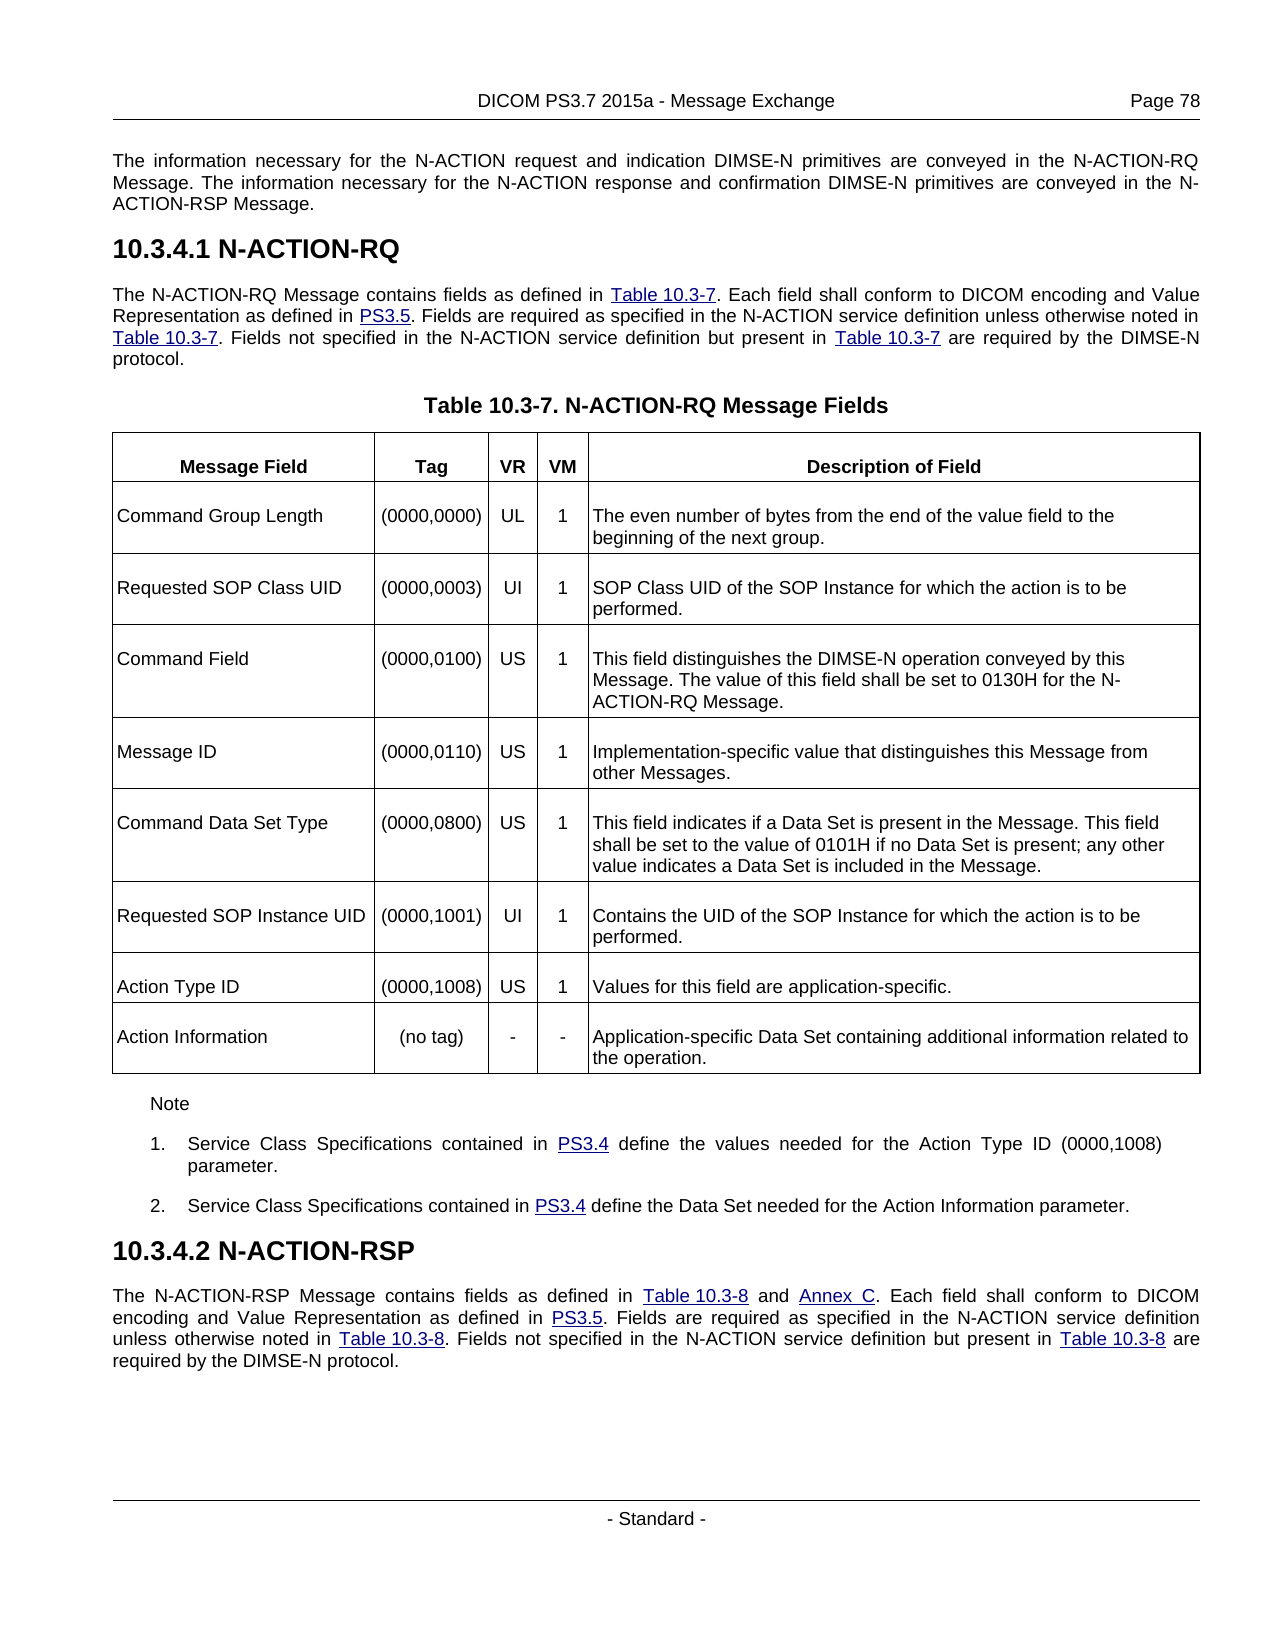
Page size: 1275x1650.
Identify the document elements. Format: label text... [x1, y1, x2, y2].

table_cell SOP Class UID of the SOP Instance for which the action is to be performed. [589, 554, 1199, 624]
table_cell (0000,0800) [375, 789, 488, 881]
table_cell (0000,0100) [375, 625, 488, 717]
table_cell - [489, 1003, 537, 1073]
table_header Message Field [113, 433, 374, 481]
table_cell Command Field [113, 625, 374, 717]
table_cell US [489, 718, 537, 788]
table_cell Action Type ID [113, 953, 374, 1002]
table_cell Implementation-specific value that distinguishes this Message from other Messages. [589, 718, 1199, 788]
table_cell (0000,0110) [375, 718, 488, 788]
table_cell This field indicates if a Data Set is present in the Message. This field shall be set to the value of 0101H if no Data Set is present; any other value indicates a Data Set is included in the Message. [589, 789, 1199, 881]
table_cell UI [489, 554, 537, 624]
table_header Tag [375, 433, 488, 481]
table_cell 1 [538, 482, 588, 552]
table_header Description of Field [589, 433, 1199, 481]
table_cell US [489, 625, 537, 717]
table_cell Requested SOP Instance UID [113, 882, 374, 952]
table_header VM [538, 433, 588, 481]
table_cell (0000,1008) [375, 953, 488, 1002]
text 10.3.4.2 N-ACTION-RSP [112, 1235, 1200, 1266]
table_cell Command Group Length [113, 482, 374, 552]
table_cell Requested SOP Class UID [113, 554, 374, 624]
text The information necessary for the N-ACTION request and indication DIMSE-N primitives are conveyed in the N-ACTION-RQ Message. The information necessary for the N-ACTION response and confirmation DIMSE-N primitives are conveyed in the N-ACTION-RSP Message. [112, 150, 1200, 215]
text 10.3.4.1 N-ACTION-RQ [112, 233, 1200, 265]
table_cell Command Data Set Type [113, 789, 374, 881]
table_header VR [489, 433, 537, 481]
list Service Class Specifications contained in PS3.4 define the values needed for the Action Type ID (0000,1008) parameter. [150, 1133, 1162, 1176]
table_cell 1 [538, 953, 588, 1002]
table_cell US [489, 953, 537, 1002]
table_cell UI [489, 882, 537, 952]
text The N-ACTION-RSP Message contains fields as defined in Table 10.3-8 and Annex C. Each field shall conform to DICOM encoding and Value Representation as defined in PS3.5. Fields are required as specified in the N-ACTION service definition unless otherwise noted in Table 10.3-8. Fields not specified in the N-ACTION service definition but present in Table 10.3-8 are required by the DIMSE-N protocol. [112, 1285, 1200, 1371]
list Service Class Specifications contained in PS3.4 define the Data Set needed for the Action Information parameter. [150, 1195, 1162, 1216]
text Note [150, 1093, 1162, 1114]
table_cell (0000,0000) [375, 482, 488, 552]
table_cell 1 [538, 554, 588, 624]
table_cell 1 [538, 882, 588, 952]
table_cell 1 [538, 625, 588, 717]
table_cell Action Information [113, 1003, 374, 1073]
table_cell (0000,0003) [375, 554, 488, 624]
table_cell Application-specific Data Set containing additional information related to the operation. [589, 1003, 1199, 1073]
text The N-ACTION-RQ Message contains fields as defined in Table 10.3-7. Each field shall conform to DICOM encoding and Value Representation as defined in PS3.5. Fields are required as specified in the N-ACTION service definition unless otherwise noted in Table 10.3-7. Fields not specified in the N-ACTION service definition but present in Table 10.3-7 are required by the DIMSE-N protocol. [112, 283, 1200, 370]
table_cell UL [489, 482, 537, 552]
table_cell Values for this field are application-specific. [589, 953, 1199, 1002]
table_cell 1 [538, 789, 588, 881]
table_cell 1 [538, 718, 588, 788]
table_cell - [538, 1003, 588, 1073]
table_cell US [489, 789, 537, 881]
table_cell The even number of bytes from the end of the value field to the beginning of the next group. [589, 482, 1199, 552]
table_cell Contains the UID of the SOP Instance for which the action is to be performed. [589, 882, 1199, 952]
table_cell (0000,1001) [375, 882, 488, 952]
table_cell Message ID [113, 718, 374, 788]
table_cell (no tag) [375, 1003, 488, 1073]
table_cell This field distinguishes the DIMSE-N operation conveyed by this Message. The value of this field shall be set to 0130H for the N-ACTION-RQ Message. [589, 625, 1199, 717]
text Table 10.3-7. N-ACTION-RQ Message Fields [112, 392, 1200, 418]
